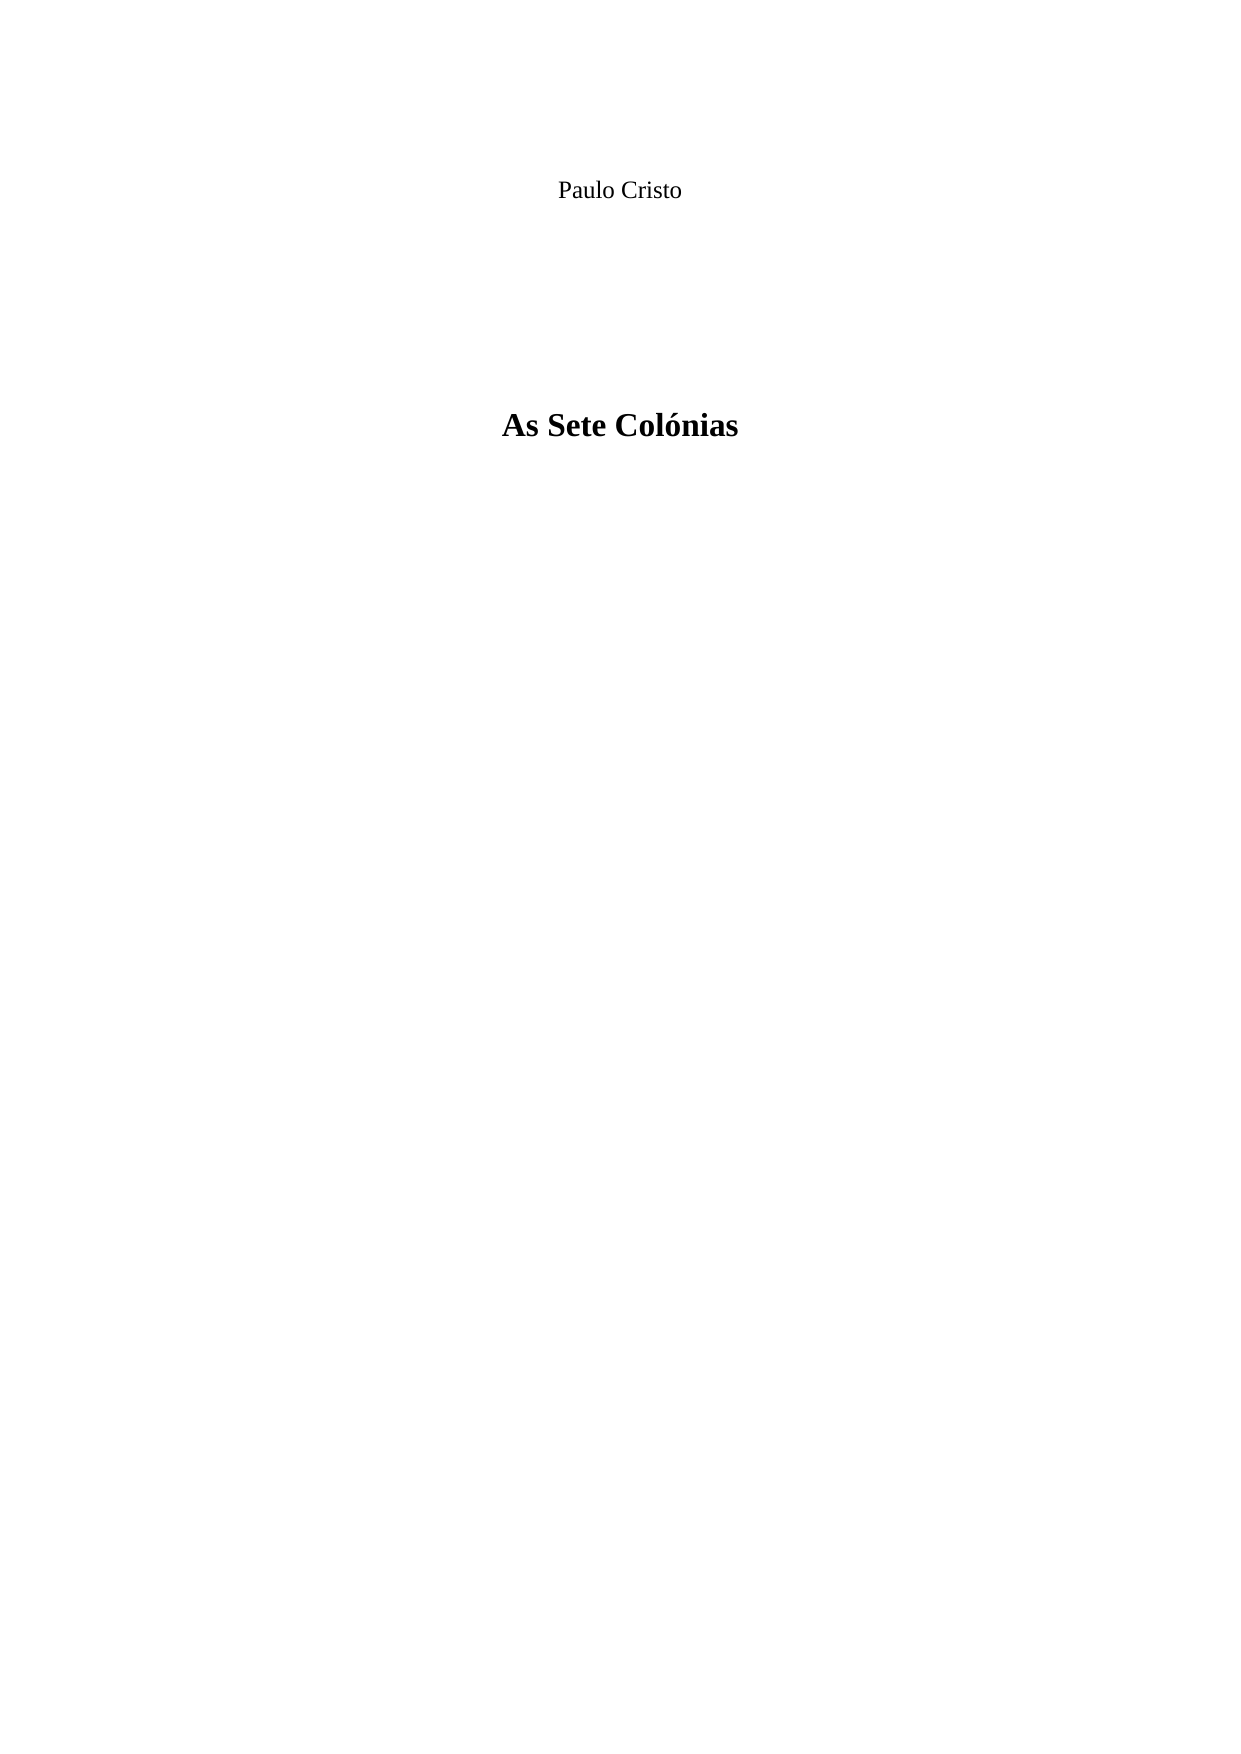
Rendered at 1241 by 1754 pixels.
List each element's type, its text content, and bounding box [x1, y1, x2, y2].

text Paulo Cristo [118, 176, 1122, 204]
text As Sete Colónias [118, 406, 1122, 444]
